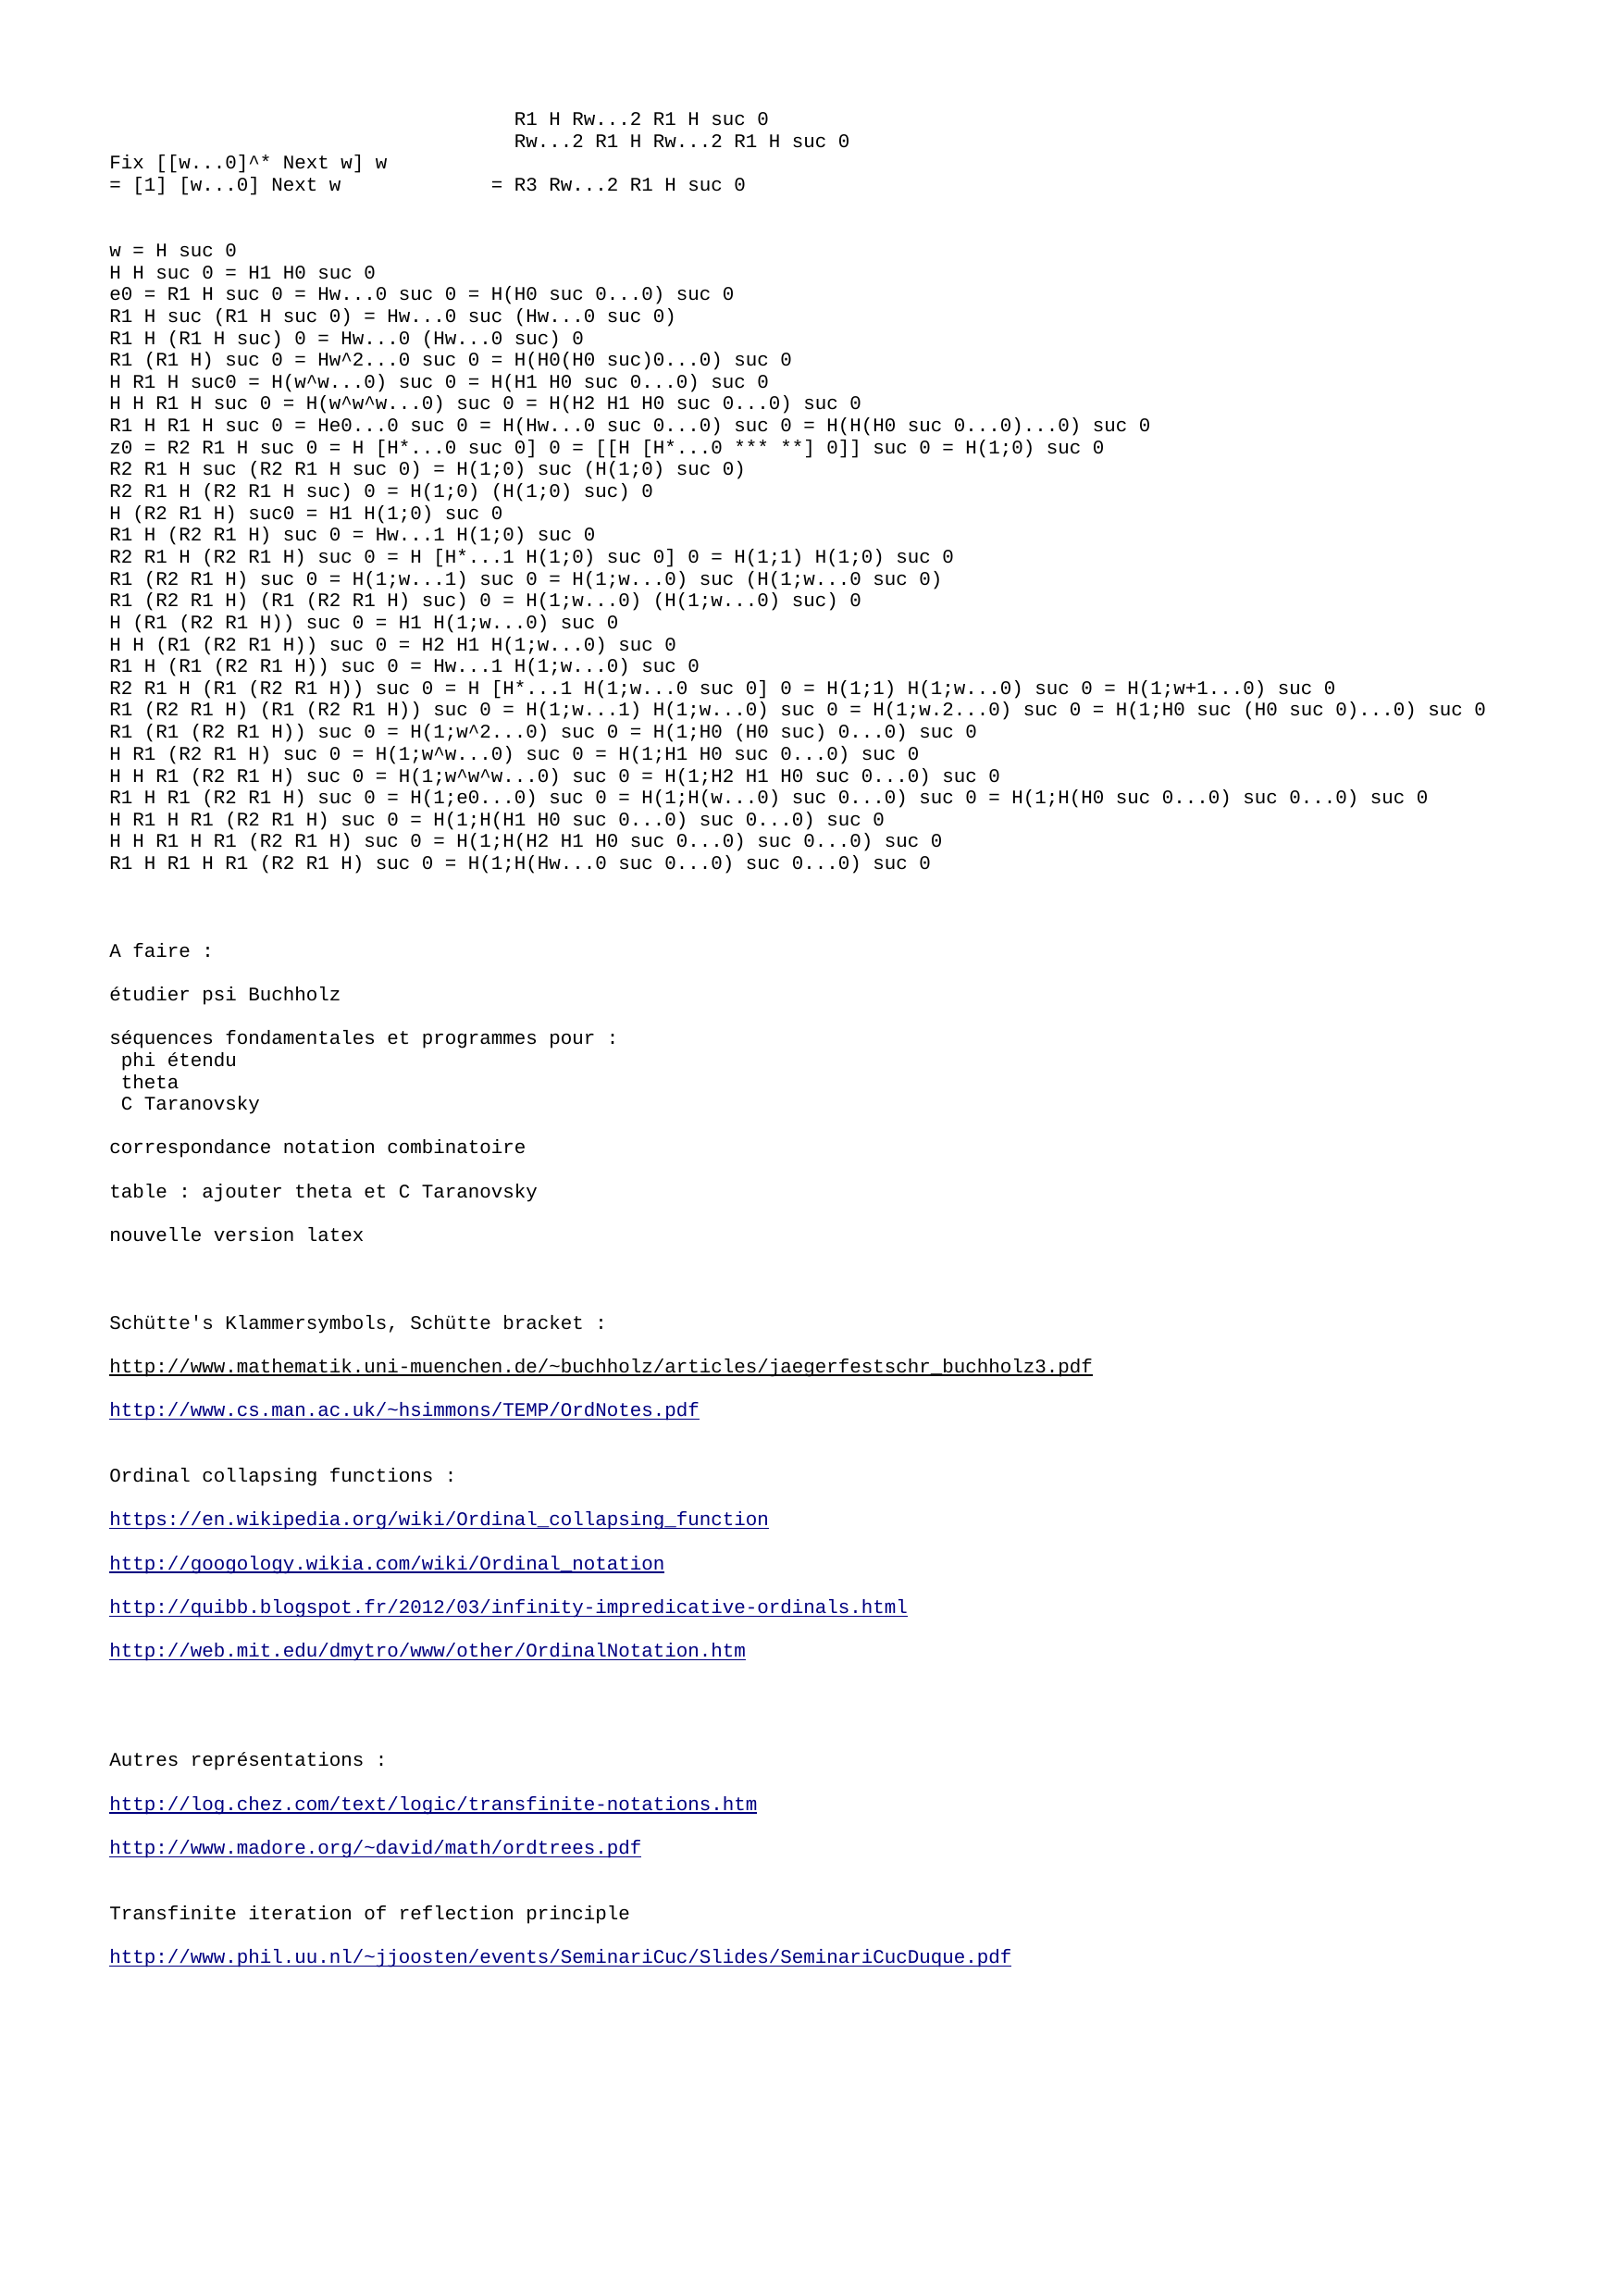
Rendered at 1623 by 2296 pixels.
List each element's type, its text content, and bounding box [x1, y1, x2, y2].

text H H (R1 (R2 R1 H)) suc 0 = H2 H1 H(1;w...0) suc 0 [109, 635, 1514, 656]
text Schütte's Klammersymbols, Schütte bracket : [109, 1313, 1514, 1334]
text R2 R1 H (R2 R1 H) suc 0 = H [H*...1 H(1;0) suc 0] 0 = H(1;1) H(1;0) suc 0 [109, 547, 1514, 569]
text R1 H R1 H suc 0 = He0...0 suc 0 = H(Hw...0 suc 0...0) suc 0 = H(H(H0 suc 0...0)...0) suc 0 [109, 416, 1514, 438]
text R2 R1 H (R2 R1 H suc) 0 = H(1;0) (H(1;0) suc) 0 [109, 481, 1514, 503]
text = [1] [w...0] Next w = R3 Rw...2 R1 H suc 0 [109, 175, 1514, 197]
text R1 H Rw...2 R1 H suc 0 [109, 109, 1514, 131]
text H R1 H R1 (R2 R1 H) suc 0 = H(1;H(H1 H0 suc 0...0) suc 0...0) suc 0 [109, 810, 1514, 831]
text étudier psi Buchholz [109, 985, 1514, 1007]
text R2 R1 H (R1 (R2 R1 H)) suc 0 = H [H*...1 H(1;w...0 suc 0] 0 = H(1;1) H(1;w...0) suc 0 = H(1;w+1...0) suc 0 [109, 678, 1514, 701]
text http://quibb.blogspot.fr/2012/03/infinity-impredicative-ordinals.html [109, 1597, 1514, 1620]
text nouvelle version latex [109, 1225, 1514, 1247]
text H H R1 H suc 0 = H(w^w^w...0) suc 0 = H(H2 H1 H0 suc 0...0) suc 0 [109, 394, 1514, 416]
text phi étendu [109, 1050, 1514, 1072]
text theta [109, 1072, 1514, 1094]
text R1 H suc (R1 H suc 0) = Hw...0 suc (Hw...0 suc 0) [109, 306, 1514, 328]
text http://www.madore.org/~david/math/ordtrees.pdf [109, 1838, 1514, 1860]
text A faire : [109, 941, 1514, 962]
text H H suc 0 = H1 H0 suc 0 [109, 263, 1514, 284]
text R2 R1 H suc (R2 R1 H suc 0) = H(1;0) suc (H(1;0) suc 0) [109, 459, 1514, 481]
text e0 = R1 H suc 0 = Hw...0 suc 0 = H(H0 suc 0...0) suc 0 [109, 284, 1514, 306]
text z0 = R2 R1 H suc 0 = H [H*...0 suc 0] 0 = [[H [H*...0 *** **] 0]] suc 0 = H(1;0) suc 0 [109, 438, 1514, 459]
text séquences fondamentales et programmes pour : [109, 1028, 1514, 1050]
text https://en.wikipedia.org/wiki/Ordinal_collapsing_function [109, 1509, 1514, 1532]
text http://log.chez.com/text/logic/transfinite-notations.htm [109, 1794, 1514, 1816]
text R1 (R2 R1 H) (R1 (R2 R1 H)) suc 0 = H(1;w...1) H(1;w...0) suc 0 = H(1;w.2...0) suc 0 = H(1;H0 suc (H0 suc 0)...0) suc 0 [109, 701, 1514, 722]
text http://www.phil.uu.nl/~jjoosten/events/SeminariCuc/Slides/SeminariCucDuque.pdf [109, 1947, 1514, 1969]
text C Taranovsky [109, 1094, 1514, 1116]
text H H R1 H R1 (R2 R1 H) suc 0 = H(1;H(H2 H1 H0 suc 0...0) suc 0...0) suc 0 [109, 831, 1514, 853]
text H (R1 (R2 R1 H)) suc 0 = H1 H(1;w...0) suc 0 [109, 613, 1514, 635]
text H H R1 (R2 R1 H) suc 0 = H(1;w^w^w...0) suc 0 = H(1;H2 H1 H0 suc 0...0) suc 0 [109, 765, 1514, 788]
text Autres représentations : [109, 1751, 1514, 1772]
text http://web.mit.edu/dmytro/www/other/OrdinalNotation.htm [109, 1641, 1514, 1663]
text R1 H R1 H R1 (R2 R1 H) suc 0 = H(1;H(Hw...0 suc 0...0) suc 0...0) suc 0 [109, 853, 1514, 875]
text w = H suc 0 [109, 241, 1514, 263]
text H (R2 R1 H) suc0 = H1 H(1;0) suc 0 [109, 503, 1514, 525]
text Fix [[w...0]^* Next w] w [109, 153, 1514, 175]
text R1 H (R2 R1 H) suc 0 = Hw...1 H(1;0) suc 0 [109, 525, 1514, 547]
text correspondance notation combinatoire [109, 1137, 1514, 1160]
text R1 H (R1 H suc) 0 = Hw...0 (Hw...0 suc) 0 [109, 328, 1514, 350]
text Transfinite iteration of reflection principle [109, 1904, 1514, 1926]
text http://www.mathematik.uni-muenchen.de/~buchholz/articles/jaegerfestschr_buchholz3.pdf [109, 1357, 1514, 1378]
text table : ajouter theta et C Taranovsky [109, 1182, 1514, 1203]
text Rw...2 R1 H Rw...2 R1 H suc 0 [109, 131, 1514, 153]
text H R1 H suc0 = H(w^w...0) suc 0 = H(H1 H0 suc 0...0) suc 0 [109, 372, 1514, 394]
text http://googology.wikia.com/wiki/Ordinal_notation [109, 1554, 1514, 1575]
text Ordinal collapsing functions : [109, 1466, 1514, 1488]
text R1 (R1 H) suc 0 = Hw^2...0 suc 0 = H(H0(H0 suc)0...0) suc 0 [109, 350, 1514, 372]
text http://www.cs.man.ac.uk/~hsimmons/TEMP/OrdNotes.pdf [109, 1400, 1514, 1422]
text H R1 (R2 R1 H) suc 0 = H(1;w^w...0) suc 0 = H(1;H1 H0 suc 0...0) suc 0 [109, 744, 1514, 765]
text R1 (R2 R1 H) (R1 (R2 R1 H) suc) 0 = H(1;w...0) (H(1;w...0) suc) 0 [109, 590, 1514, 613]
text R1 H (R1 (R2 R1 H)) suc 0 = Hw...1 H(1;w...0) suc 0 [109, 656, 1514, 678]
text R1 H R1 (R2 R1 H) suc 0 = H(1;e0...0) suc 0 = H(1;H(w...0) suc 0...0) suc 0 = H(1;H(H0 suc 0...0) suc 0...0) suc 0 [109, 788, 1514, 810]
text R1 (R2 R1 H) suc 0 = H(1;w...1) suc 0 = H(1;w...0) suc (H(1;w...0 suc 0) [109, 569, 1514, 590]
text R1 (R1 (R2 R1 H)) suc 0 = H(1;w^2...0) suc 0 = H(1;H0 (H0 suc) 0...0) suc 0 [109, 722, 1514, 744]
